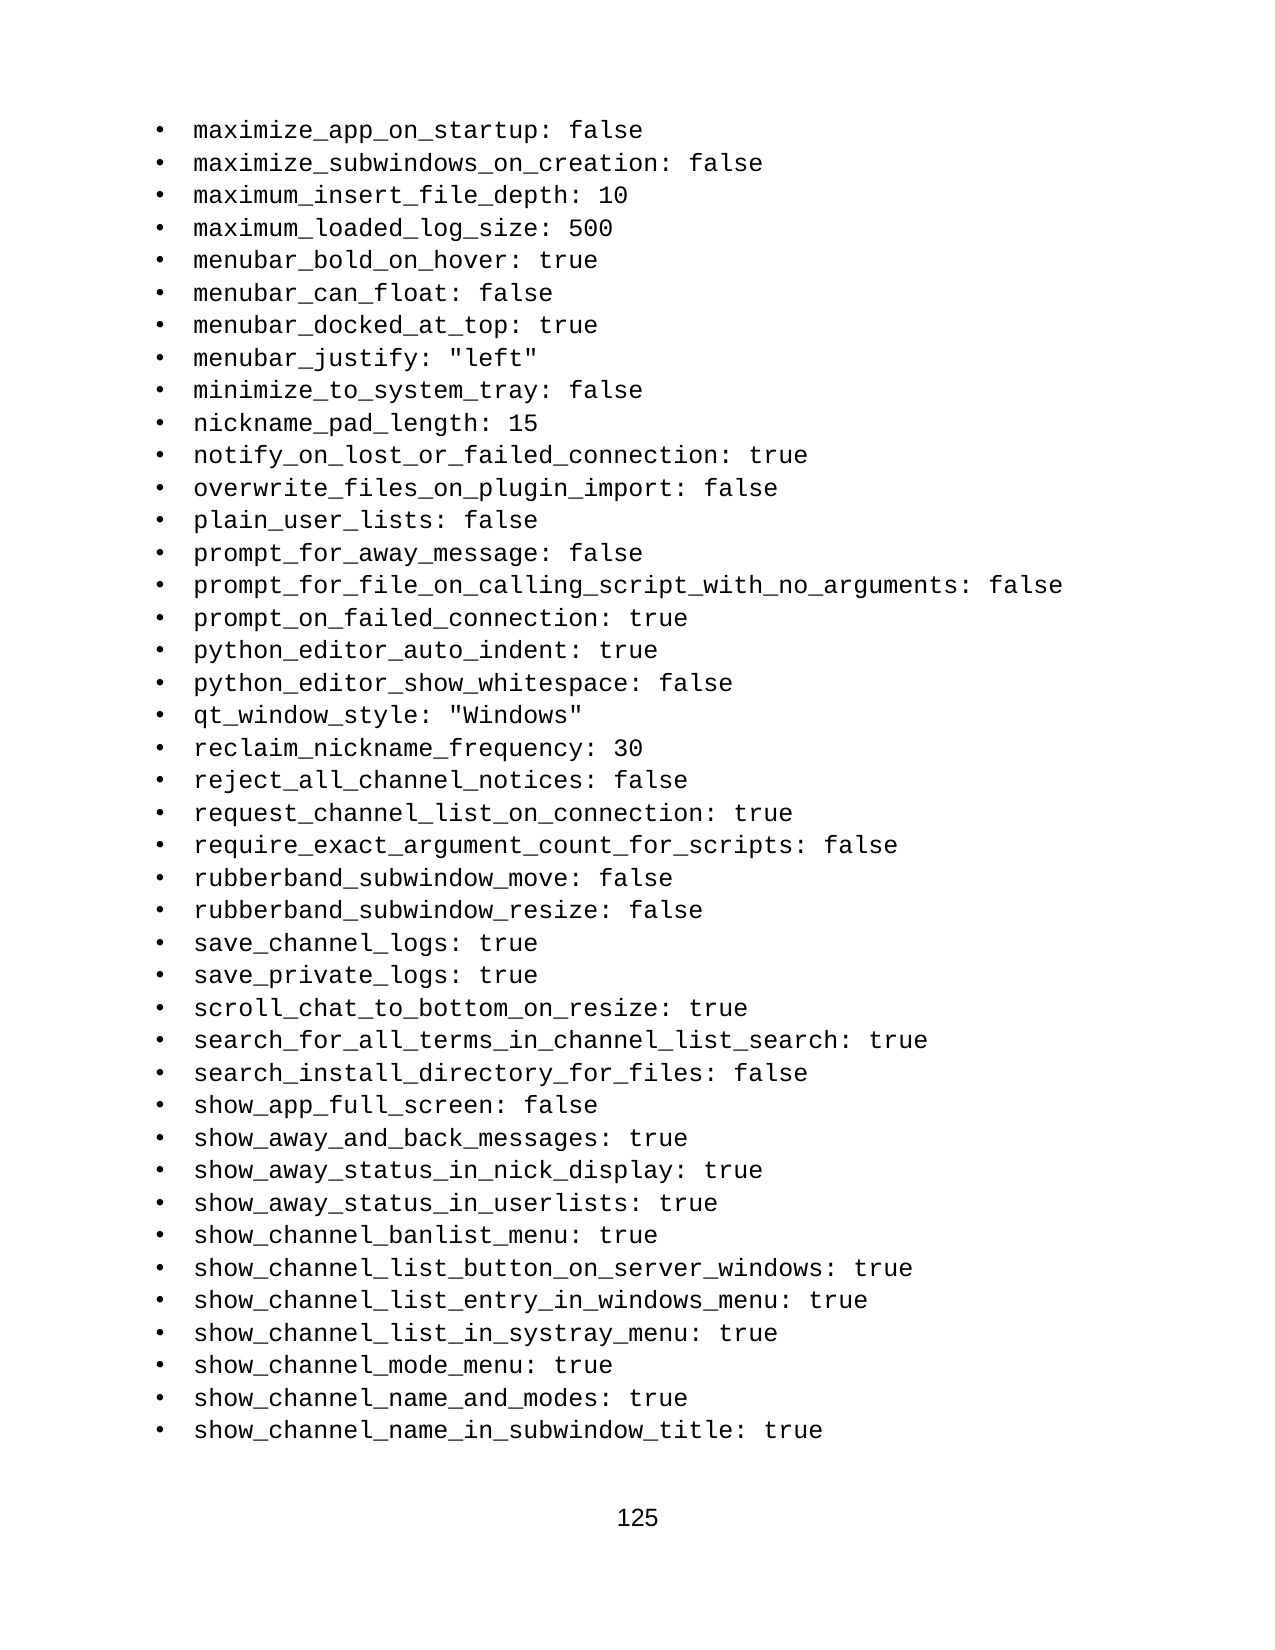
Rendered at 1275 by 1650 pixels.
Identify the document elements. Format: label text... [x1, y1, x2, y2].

list python_editor_auto_indent: true [156, 638, 1157, 666]
list qt_window_style: "Windows" [156, 703, 1157, 731]
list nickname_pad_length: 15 [156, 411, 1157, 439]
list overwrite_files_on_plugin_import: false [156, 476, 1157, 504]
list search_install_directory_for_files: false [156, 1061, 1157, 1089]
list prompt_on_failed_connection: true [156, 606, 1157, 634]
list show_channel_banlist_menu: true [156, 1223, 1157, 1251]
list scroll_chat_to_bottom_on_resize: true [156, 996, 1157, 1024]
list show_channel_list_button_on_server_windows: true [156, 1256, 1157, 1284]
list maximize_subwindows_on_creation: false [156, 151, 1157, 179]
list show_channel_name_in_subwindow_title: true [156, 1418, 1157, 1446]
list notify_on_lost_or_failed_connection: true [156, 443, 1157, 471]
list python_editor_show_whitespace: false [156, 671, 1157, 699]
list prompt_for_away_message: false [156, 541, 1157, 569]
list show_channel_mode_menu: true [156, 1353, 1157, 1381]
list reject_all_channel_notices: false [156, 768, 1157, 796]
list request_channel_list_on_connection: true [156, 801, 1157, 829]
list menubar_can_float: false [156, 281, 1157, 309]
list show_channel_list_in_systray_menu: true [156, 1321, 1157, 1349]
list rubberband_subwindow_resize: false [156, 898, 1157, 926]
list show_app_full_screen: false [156, 1093, 1157, 1121]
list plain_user_lists: false [156, 508, 1157, 536]
list require_exact_argument_count_for_scripts: false [156, 833, 1157, 861]
list menubar_justify: "left" [156, 346, 1157, 374]
list maximize_app_on_startup: false [156, 118, 1157, 146]
list rubberband_subwindow_move: false [156, 866, 1157, 894]
list search_for_all_terms_in_channel_list_search: true [156, 1028, 1157, 1056]
list reclaim_nickname_frequency: 30 [156, 736, 1157, 764]
list show_channel_name_and_modes: true [156, 1386, 1157, 1414]
list show_channel_list_entry_in_windows_menu: true [156, 1288, 1157, 1316]
list menubar_docked_at_top: true [156, 313, 1157, 341]
list show_away_status_in_userlists: true [156, 1191, 1157, 1219]
list menubar_bold_on_hover: true [156, 248, 1157, 276]
list show_away_status_in_nick_display: true [156, 1158, 1157, 1186]
list minimize_to_system_tray: false [156, 378, 1157, 406]
list show_away_and_back_messages: true [156, 1126, 1157, 1154]
list save_private_logs: true [156, 963, 1157, 991]
list maximum_insert_file_depth: 10 [156, 183, 1157, 211]
list save_channel_logs: true [156, 931, 1157, 959]
list prompt_for_file_on_calling_script_with_no_arguments: false [156, 573, 1157, 601]
list maximum_loaded_log_size: 500 [156, 216, 1157, 244]
